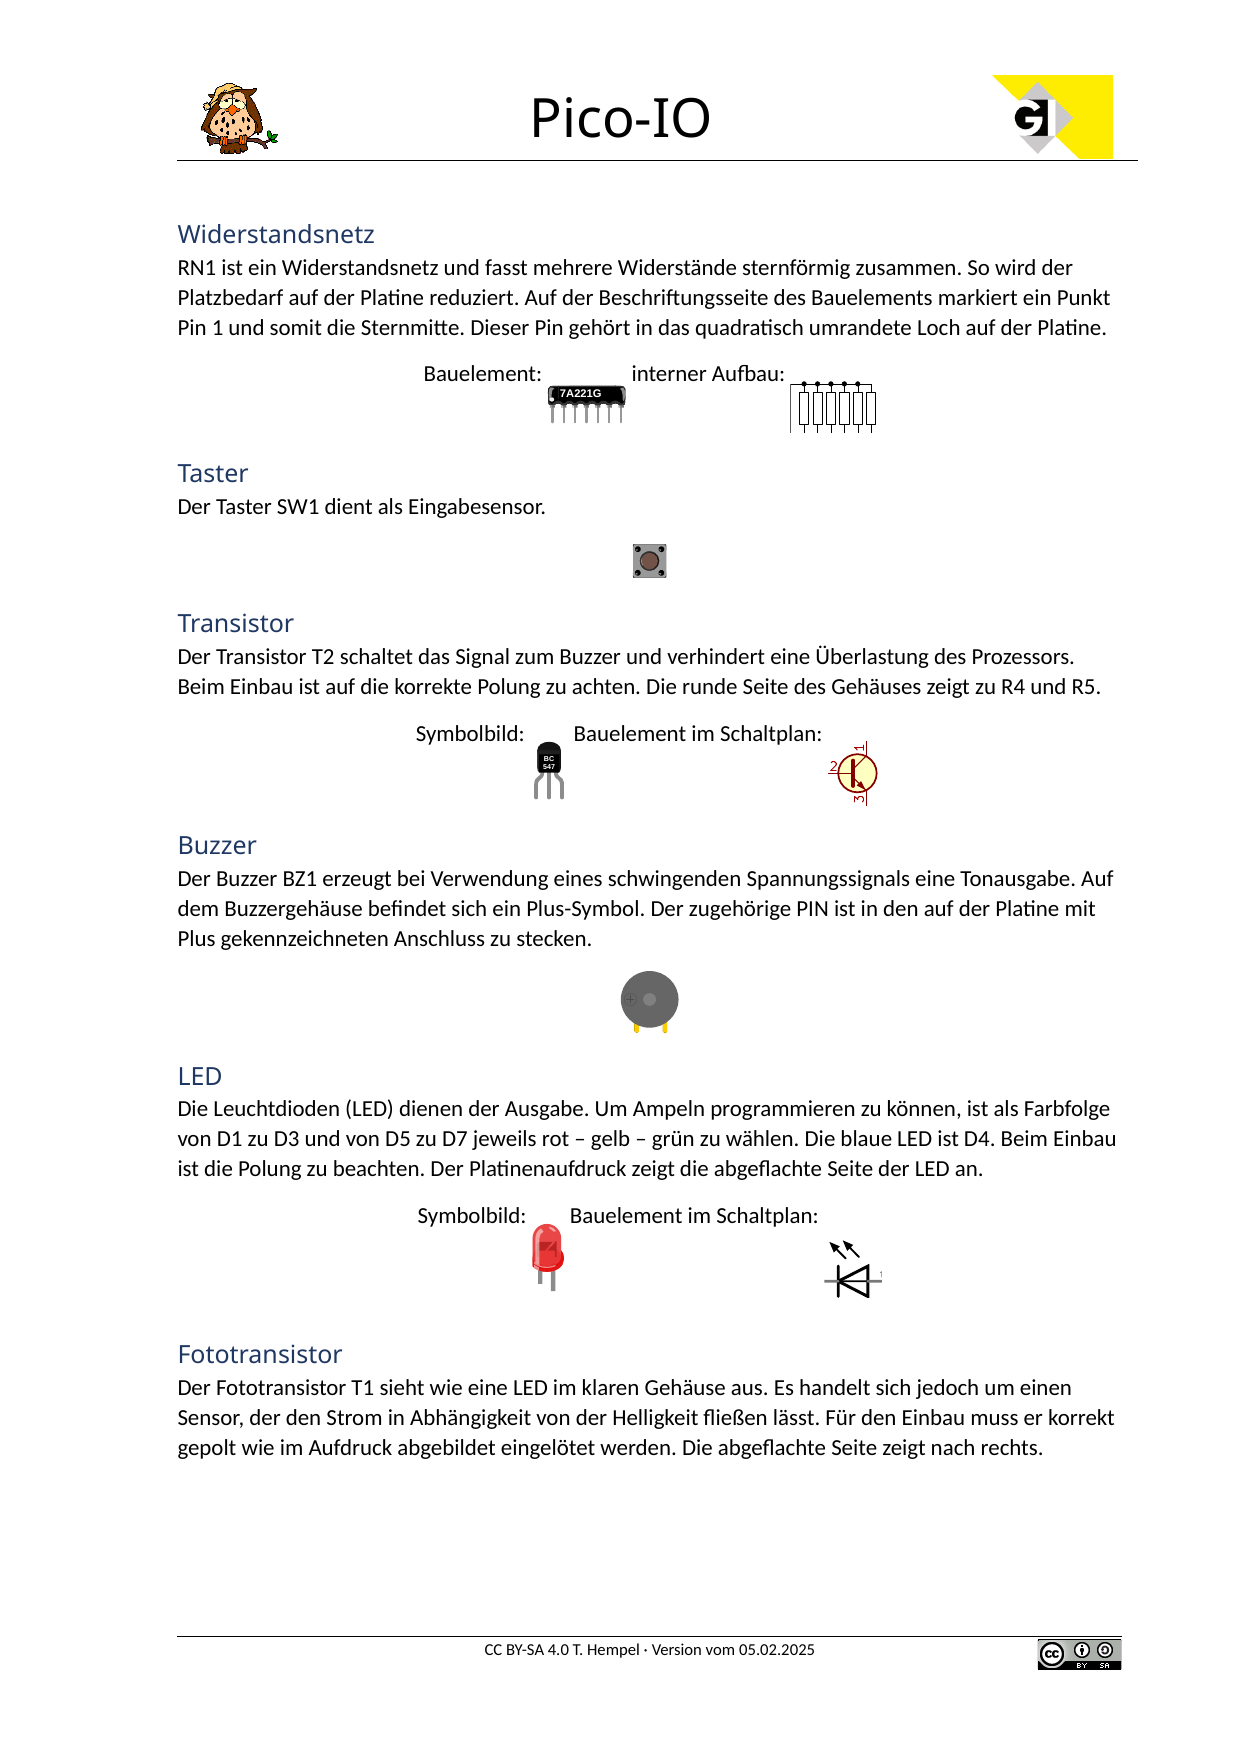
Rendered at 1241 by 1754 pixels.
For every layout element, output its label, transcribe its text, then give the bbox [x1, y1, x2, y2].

text Der Taster SW1 dient als Eingabesensor. [177, 492, 1122, 520]
subtitle Taster [177, 456, 1122, 490]
text Der Transistor T2 schaltet das Signal zum Buzzer und verhindert eine Überlastung des Prozessors. Beim Einbau ist auf die korrekte Polung zu achten. Die runde Seite des Gehäuses zeigt zu R4 und R5. [177, 642, 1122, 700]
text Der Fototransistor T1 sieht wie eine LED im klaren Gehäuse aus. Es handelt sich jedoch um einen Sensor, der den Strom in Abhängigkeit von der Helligkeit fließen lässt. Für den Einbau muss er korrekt gepolt wie im Aufdruck abgebildet eingelötet werden. Die abgeflachte Seite zeigt nach rechts. [177, 1373, 1122, 1461]
text RN1 ist ein Widerstandsnetz und fasst mehrere Widerstände sternförmig zusammen. So wird der Platzbedarf auf der Platine reduziert. Auf der Beschriftungsseite des Bauelements markiert ein Punkt Pin 1 und somit die Sternmitte. Dieser Pin gehört in das quadratisch umrandete Loch auf der Platine. [177, 253, 1122, 341]
text Die Leuchtdioden (LED) dienen der Ausgabe. Um Ampeln programmieren zu können, ist als Farbfolge von D1 zu D3 und von D5 zu D7 jeweils rot – gelb – grün zu wählen. Die blaue LED ist D4. Beim Einbau ist die Polung zu beachten. Der Platinenaufdruck zeigt die abgeflachte Seite der LED an. [177, 1094, 1122, 1182]
subtitle Widerstandsnetz [177, 217, 1122, 251]
subtitle LED [177, 1058, 1122, 1092]
text Bauelement: interner Aufbau: [177, 359, 1122, 433]
text Symbolbild: Bauelement im Schaltplan: [177, 1201, 1122, 1314]
subtitle Fototransistor [177, 1336, 1122, 1371]
subtitle Buzzer [177, 828, 1122, 862]
text Symbolbild: Bauelement im Schaltplan: [177, 719, 1122, 805]
subtitle Transistor [177, 606, 1122, 640]
text Der Buzzer BZ1 erzeugt bei Verwendung eines schwingenden Spannungssignals eine Tonausgabe. Auf dem Buzzergehäuse befindet sich ein Plus-Symbol. Der zugehörige PIN ist in den auf der Platine mit Plus gekennzeichneten Anschluss zu stecken. [177, 864, 1122, 952]
